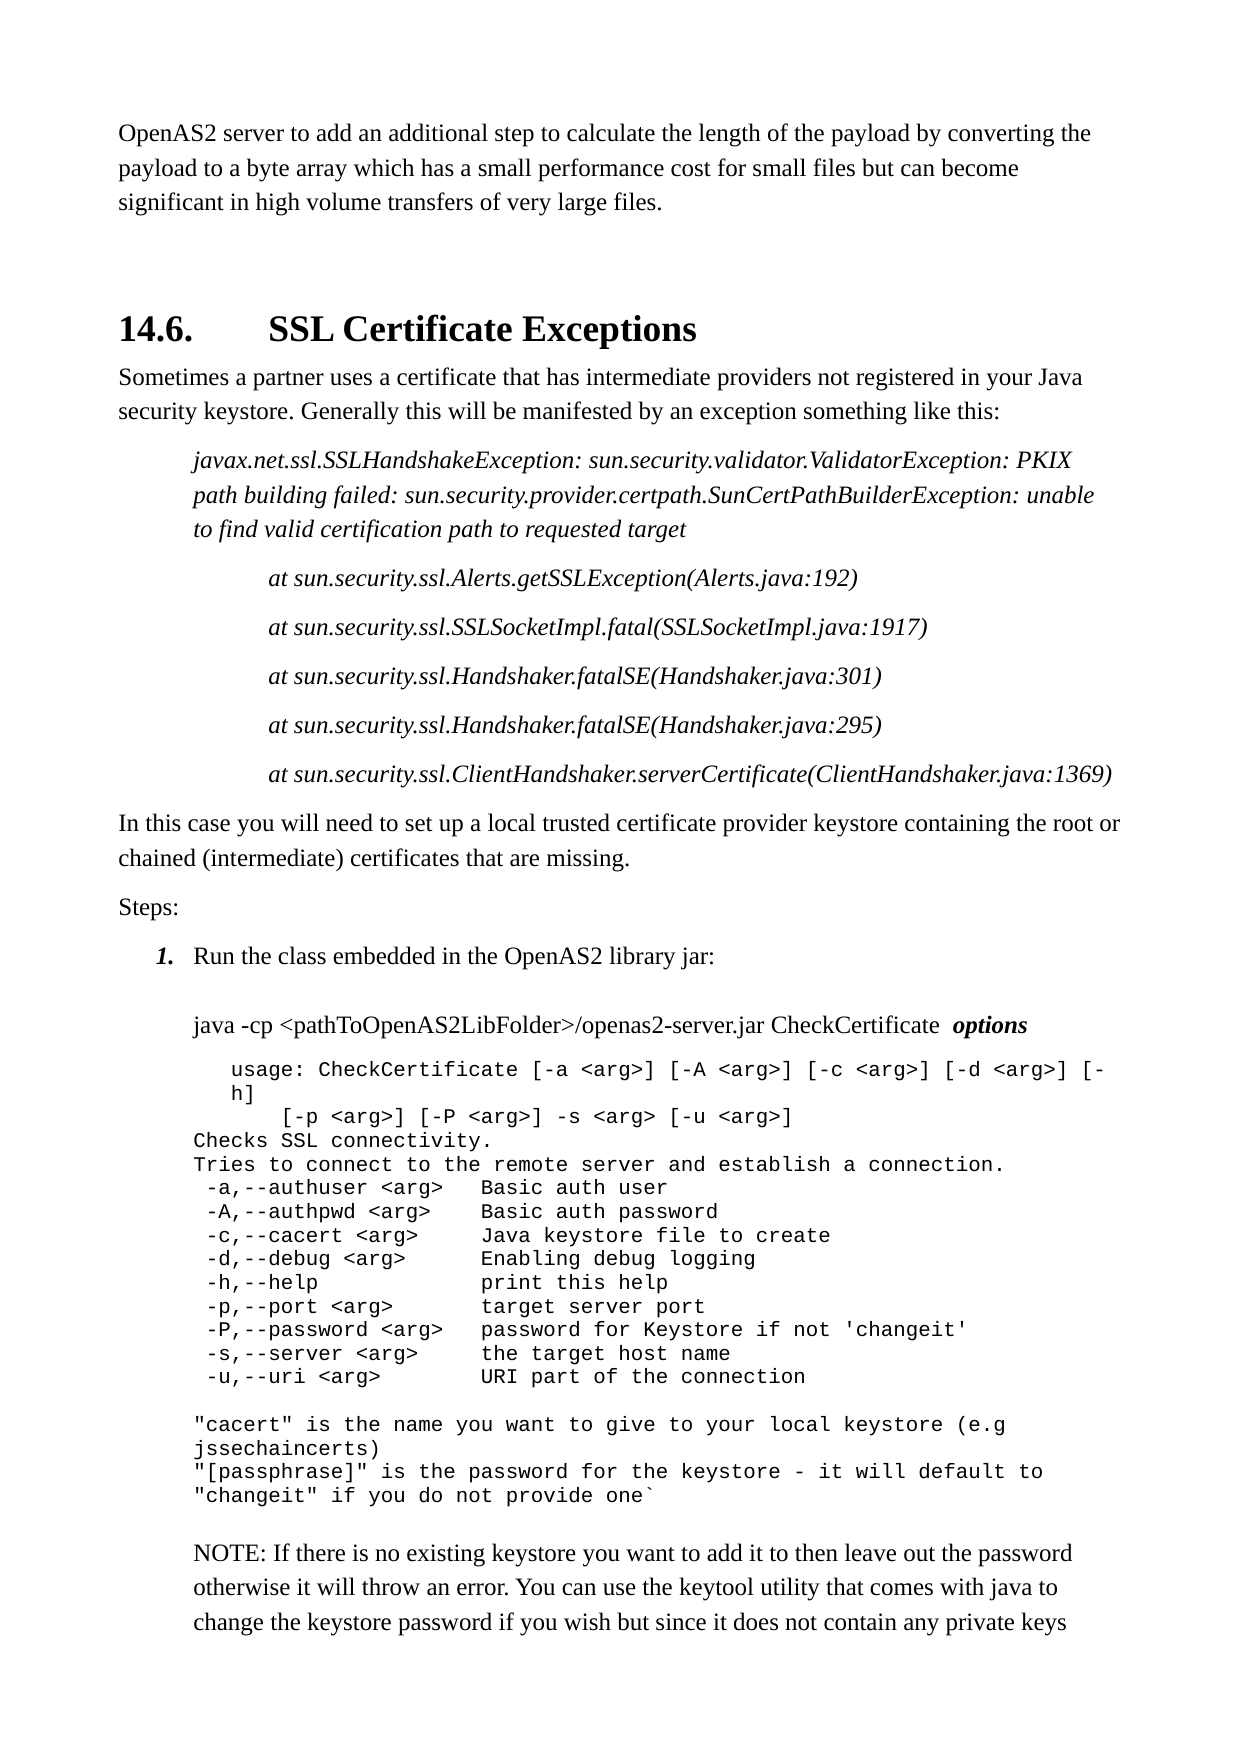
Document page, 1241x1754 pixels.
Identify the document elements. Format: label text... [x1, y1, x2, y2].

subtitle SSL Certificate Exceptions [118, 306, 1122, 349]
text at sun.security.ssl.SSLSocketImpl.fatal(SSLSocketImpl.java:1917) [193, 612, 1122, 641]
text -s,--server <arg> the target host name [193, 1343, 1122, 1367]
text Steps: [118, 892, 1122, 921]
text at sun.security.ssl.Handshaker.fatalSE(Handshaker.java:295) [193, 710, 1122, 739]
text -d,--debug <arg> Enabling debug logging [193, 1248, 1122, 1272]
text -p,--port <arg> target server port [193, 1296, 1122, 1319]
text In this case you will need to set up a local trusted certificate provider keystore containing the root or chained (intermediate) certificates that are missing. [118, 808, 1122, 872]
text -P,--password <arg> password for Keystore if not 'changeit' [193, 1319, 1122, 1343]
text OpenAS2 server to add an additional step to calculate the length of the payload by converting the payload to a byte array which has a small performance cost for small files but can become significant in high volume transfers of very large files. [118, 118, 1122, 216]
text Checks SSL connectivity. [193, 1130, 1122, 1154]
list "[passphrase]" is the password for the keystore - it will default to "changeit" if you do not provide one` [156, 1461, 1122, 1508]
text at sun.security.ssl.Handshaker.fatalSE(Handshaker.java:301) [193, 661, 1122, 690]
text [-p <arg>] [-P <arg>] -s <arg> [-u <arg>] [193, 1106, 1122, 1130]
list usage: CheckCertificate [-a <arg>] [-A <arg>] [-c <arg>] [-d <arg>] [-h] [193, 1059, 1122, 1106]
text -h,--help print this help [193, 1272, 1122, 1296]
list NOTE: If there is no existing keystore you want to add it to then leave out the password otherwise it will throw an error. You can use the keytool utility that comes with java to change the keystore password if you wish but since it does not contain any private keys [156, 1538, 1122, 1636]
text Sometimes a partner uses a certificate that has intermediate providers not registered in your Java security keystore. Generally this will be manifested by an exception something like this: [118, 362, 1122, 425]
text javax.net.ssl.SSLHandshakeException: sun.security.validator.ValidatorException: PKIX path building failed: sun.security.provider.certpath.SunCertPathBuilderException: unable to find valid certification path to requested target [193, 445, 1122, 543]
text Tries to connect to the remote server and establish a connection. [193, 1154, 1122, 1177]
text -c,--cacert <arg> Java keystore file to create [193, 1225, 1122, 1248]
list "cacert" is the name you want to give to your local keystore (e.g jssechaincerts) [156, 1414, 1122, 1461]
text -a,--authuser <arg> Basic auth user [193, 1177, 1122, 1201]
text -u,--uri <arg> URI part of the connection [193, 1367, 1122, 1390]
text -A,--authpwd <arg> Basic auth password [193, 1201, 1122, 1225]
list Run the class embedded in the OpenAS2 library jar: java -cp <pathToOpenAS2LibFolder>/openas2-server.jar CheckCertificate options [156, 941, 1122, 1039]
text at sun.security.ssl.ClientHandshaker.serverCertificate(ClientHandshaker.java:1369) [193, 759, 1122, 788]
text at sun.security.ssl.Alerts.getSSLException(Alerts.java:192) [193, 563, 1122, 592]
